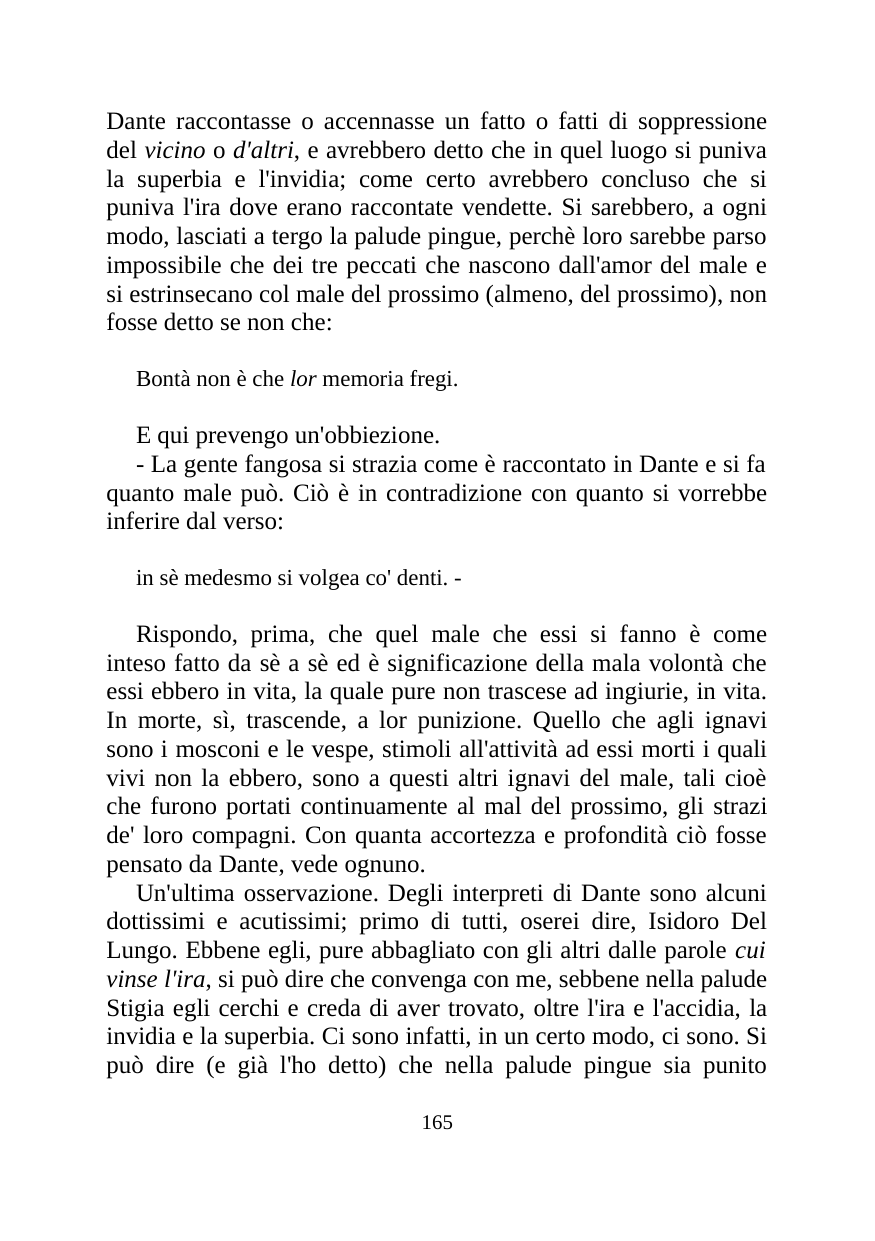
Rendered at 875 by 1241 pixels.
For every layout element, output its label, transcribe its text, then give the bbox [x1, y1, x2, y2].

text Dante raccontasse o accennasse un fatto o fatti di soppressione del vicino o d'altri, e avrebbero detto che in quel luogo si puniva la superbia e l'invidia; come certo avrebbero concluso che si puniva l'ira dove erano raccontate vendette. Si sarebbero, a ogni modo, lasciati a tergo la palude pingue, perchè loro sarebbe parso impossibile che dei tre peccati che nascono dall'amor del male e si estrinsecano col male del prossimo (almeno, del prossimo), non fosse detto se non che: [106, 106, 768, 336]
text in sè medesmo si volgea co' denti. - [106, 564, 768, 590]
text Bontà non è che lor memoria fregi. [106, 365, 768, 391]
text - La gente fangosa si strazia come è raccontato in Dante e si fa quanto male può. Ciò è in contradizione con quanto si vorrebbe inferire dal verso: [106, 449, 768, 535]
text Un'ultima osservazione. Degli interpreti di Dante sono alcuni dottissimi e acutissimi; primo di tutti, oserei dire, Isidoro Del Lungo. Ebbene egli, pure abbagliato con gli altri dalle parole cui vinse l'ira, si può dire che convenga con me, sebbene nella palude Stigia egli cerchi e creda di aver trovato, oltre l'ira e l'accidia, la invidia e la superbia. Ci sono infatti, in un certo modo, ci sono. Si può dire (e già l'ho detto) che nella palude pingue sia punito [106, 878, 768, 1079]
text E qui prevengo un'obbiezione. [106, 420, 768, 449]
text Rispondo, prima, che quel male che essi si fanno è come inteso fatto da sè a sè ed è significazione della mala volontà che essi ebbero in vita, la quale pure non trascese ad ingiurie, in vita. In morte, sì, trascende, a lor punizione. Quello che agli ignavi sono i mosconi e le vespe, stimoli all'attività ad essi morti i quali vivi non la ebbero, sono a questi altri ignavi del male, tali cioè che furono portati continuamente al mal del prossimo, gli strazi de' loro compagni. Con quanta accortezza e profondità ciò fosse pensato da Dante, vede ognuno. [106, 619, 768, 878]
